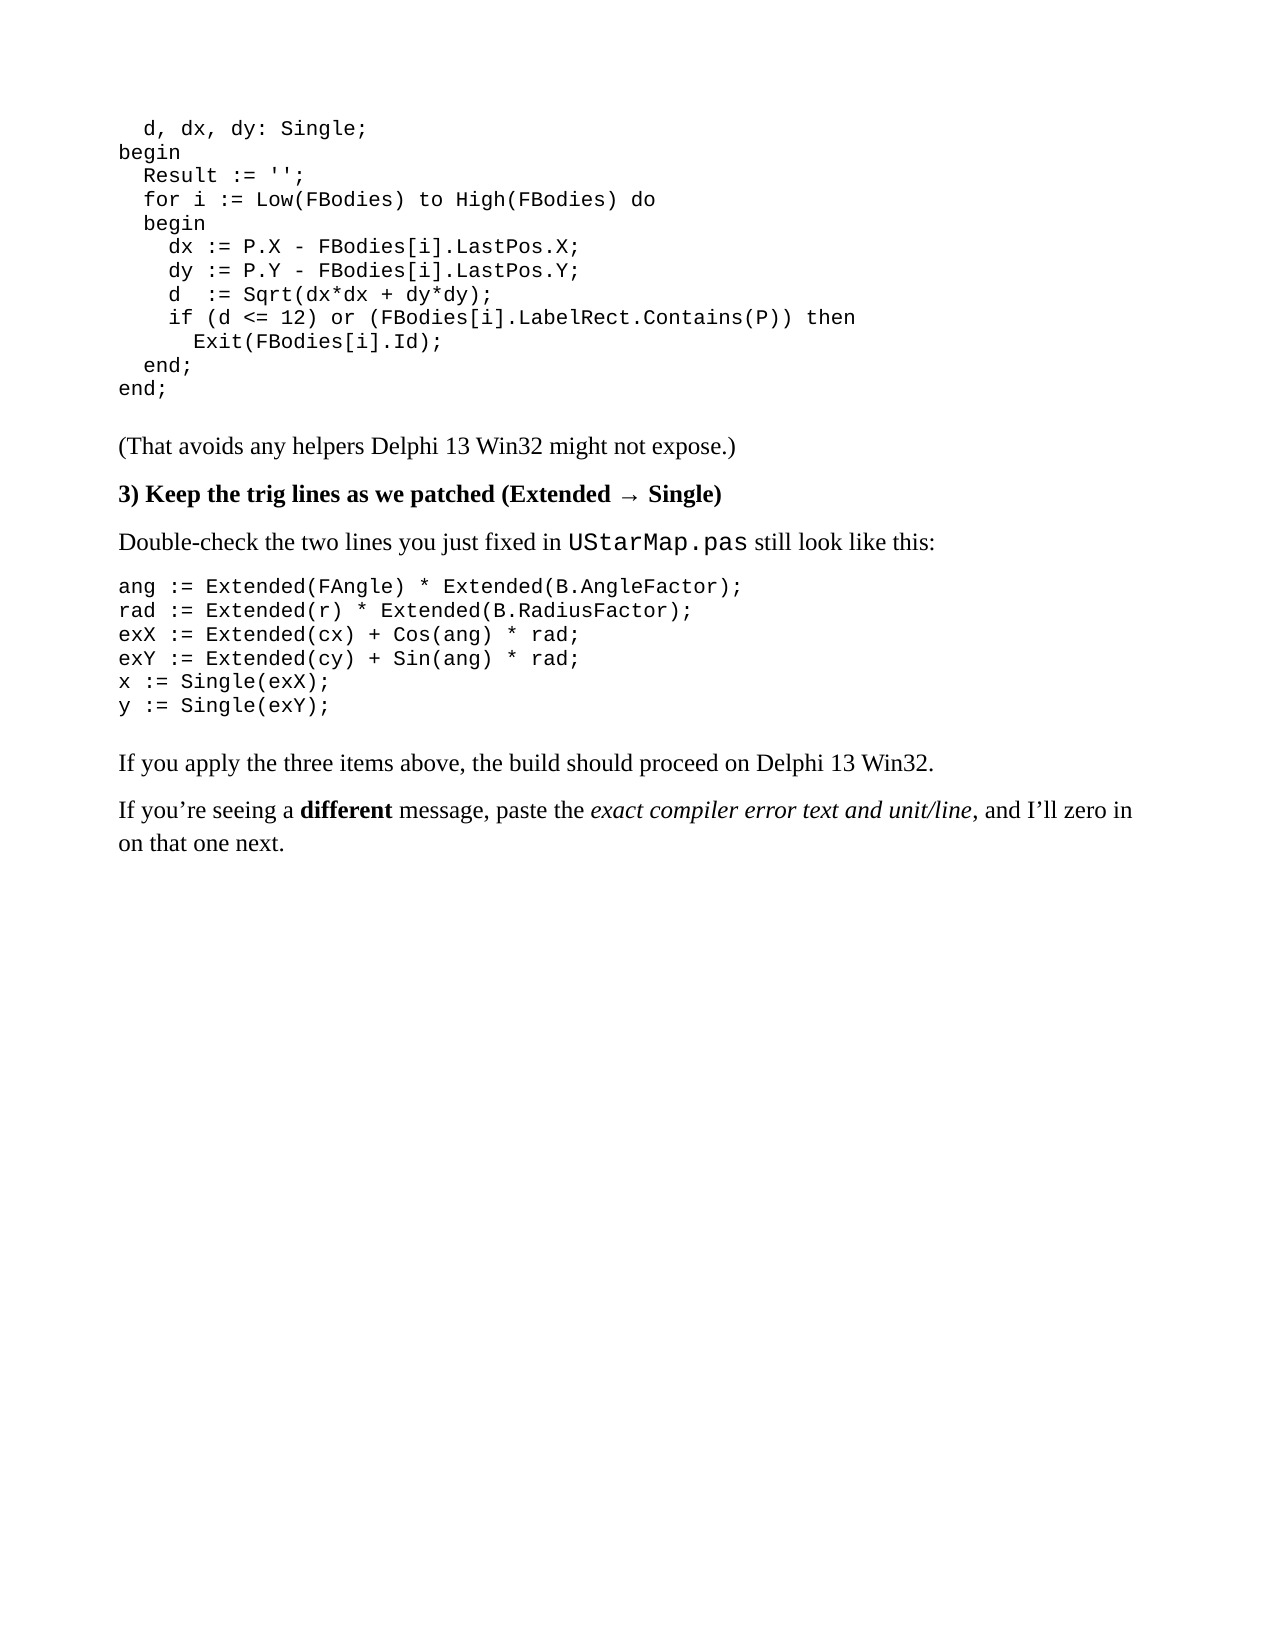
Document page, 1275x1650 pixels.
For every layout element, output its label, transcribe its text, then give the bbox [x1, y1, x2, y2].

text begin [118, 142, 1157, 165]
text ang := Extended(FAngle) * Extended(B.AngleFactor); [118, 577, 1157, 600]
text rad := Extended(r) * Extended(B.RadiusFactor); [118, 600, 1157, 624]
text dy := P.Y - FBodies[i].LastPos.Y; [118, 260, 1157, 284]
text exY := Extended(cy) + Sin(ang) * rad; [118, 647, 1157, 671]
text y := Single(exY); [118, 695, 1157, 718]
text for i := Low(FBodies) to High(FBodies) do [118, 189, 1157, 213]
text Exit(FBodies[i].Id); [118, 331, 1157, 354]
text If you’re seeing a different message, paste the exact compiler error text and unit/line, and I’ll zero in on that one next. [118, 796, 1157, 857]
text if (d <= 12) or (FBodies[i].LabelRect.Contains(P)) then [118, 307, 1157, 331]
text Double-check the two lines you just fixed in UStarMap.pas still look like this: [118, 527, 1157, 557]
text d := Sqrt(dx*dx + dy*dy); [118, 284, 1157, 307]
text If you apply the three items above, the build should proceed on Delphi 13 Win32. [118, 748, 1157, 777]
text x := Single(exX); [118, 671, 1157, 695]
text 3) Keep the trig lines as we patched (Extended → Single) [118, 479, 1157, 508]
text dx := P.X - FBodies[i].LastPos.X; [118, 236, 1157, 260]
text begin [118, 213, 1157, 236]
text d, dx, dy: Single; [118, 118, 1157, 142]
text Result := ''; [118, 165, 1157, 189]
text exX := Extended(cx) + Cos(ang) * rad; [118, 624, 1157, 647]
text end; [118, 378, 1157, 402]
text end; [118, 354, 1157, 378]
text (That avoids any helpers Delphi 13 Win32 might not expose.) [118, 431, 1157, 460]
